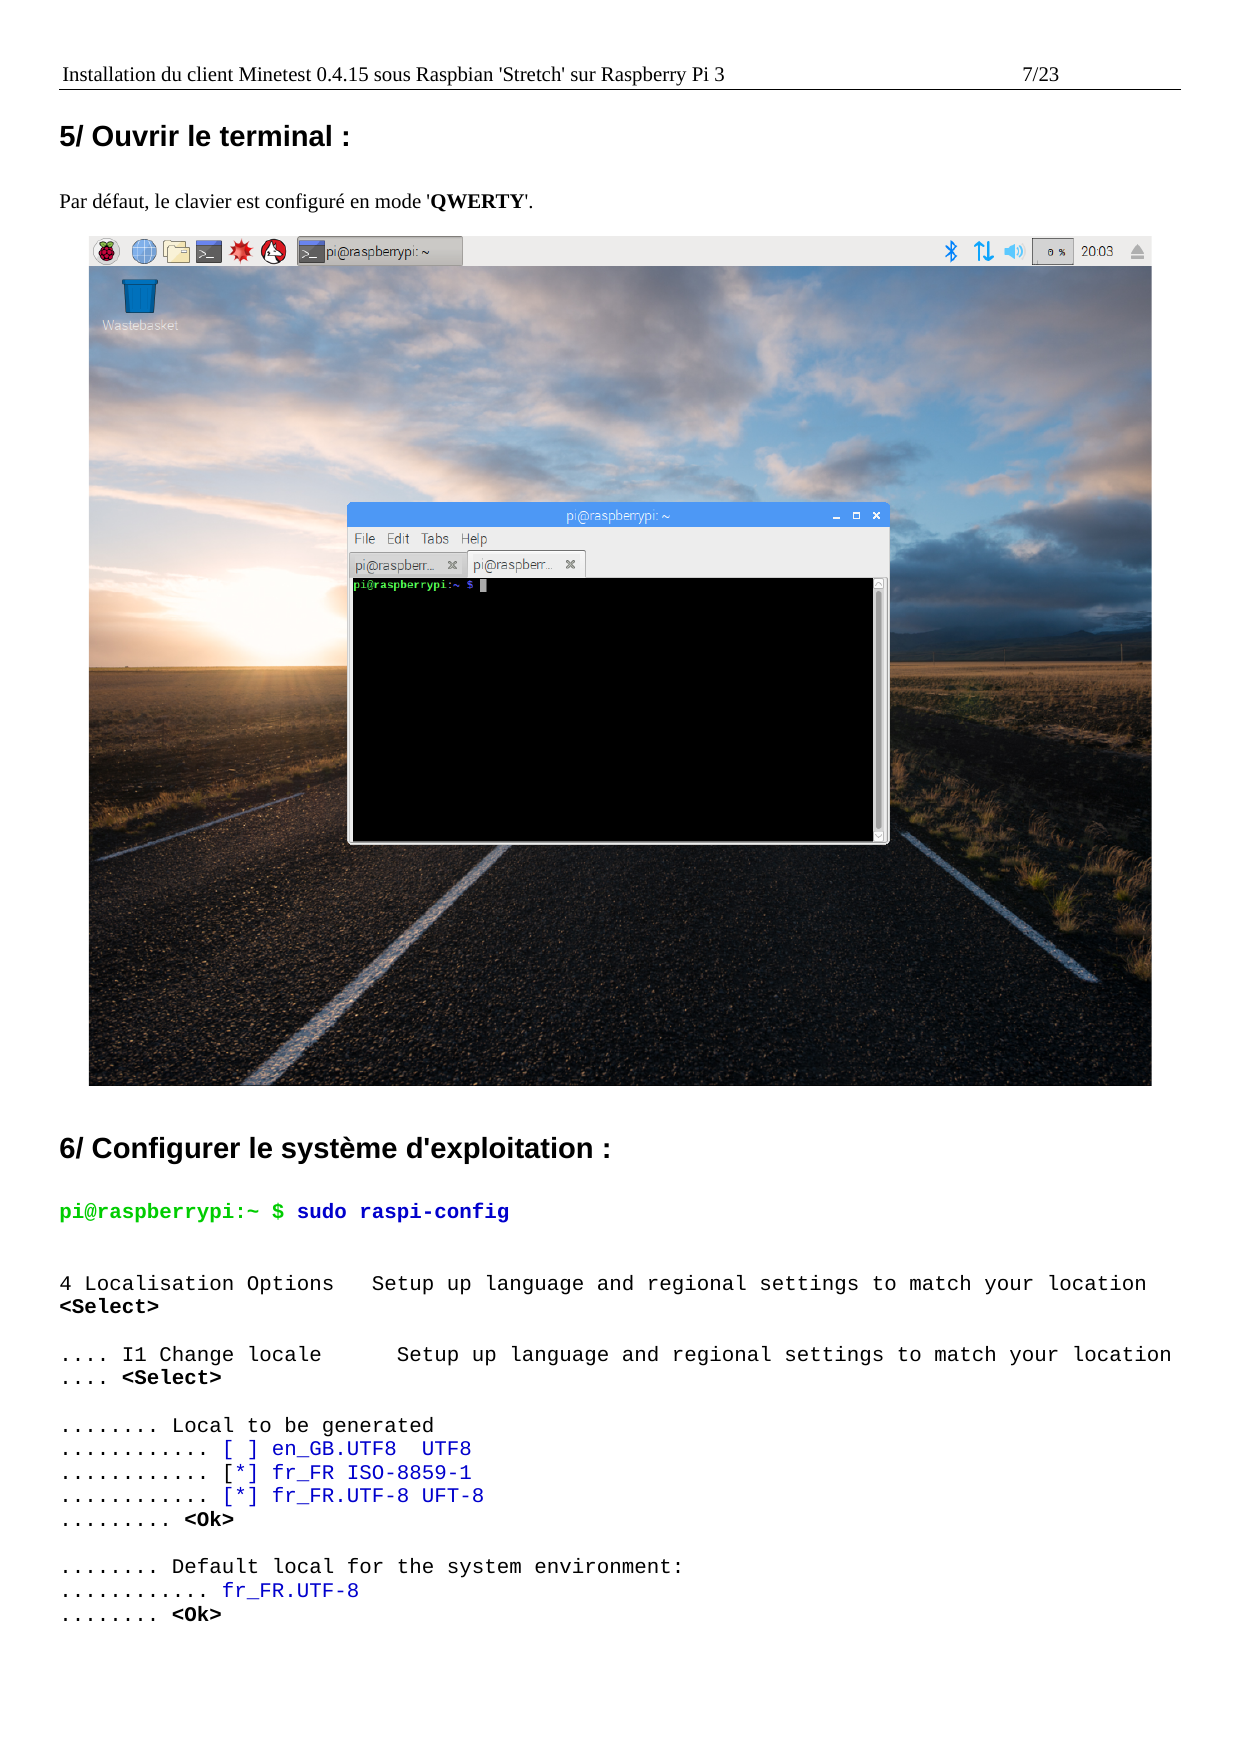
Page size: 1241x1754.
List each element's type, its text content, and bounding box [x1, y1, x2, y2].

text ........ <Ok> [59, 1604, 1181, 1627]
text ............ [*] fr_FR.UTF-8 UFT-8 [59, 1486, 1181, 1509]
text Par défaut, le clavier est configuré en mode 'QWERTY'. [59, 189, 1181, 213]
text pi@raspberrypi:~ $ sudo raspi-config [59, 1201, 1181, 1224]
text ........ Local to be generated [59, 1414, 1181, 1438]
text .... I1 Change locale Setup up language and regional settings to match your location [59, 1344, 1181, 1367]
subtitle 6/ Configurer le système d'exploitation : [59, 1131, 1181, 1164]
picture [88, 236, 1152, 1086]
text ......... <Ok> [59, 1509, 1181, 1533]
text ............ [*] fr_FR ISO-8859-1 [59, 1462, 1181, 1486]
text <Select> [59, 1296, 1181, 1320]
text ............ [ ] en_GB.UTF8 UTF8 [59, 1438, 1181, 1462]
text 4 Localisation Options Setup up language and regional settings to match your location [59, 1273, 1181, 1296]
subtitle 5/ Ouvrir le terminal : [59, 118, 1181, 152]
text ............ fr_FR.UTF-8 [59, 1580, 1181, 1604]
text ........ Default local for the system environment: [59, 1556, 1181, 1580]
text .... <Select> [59, 1367, 1181, 1391]
